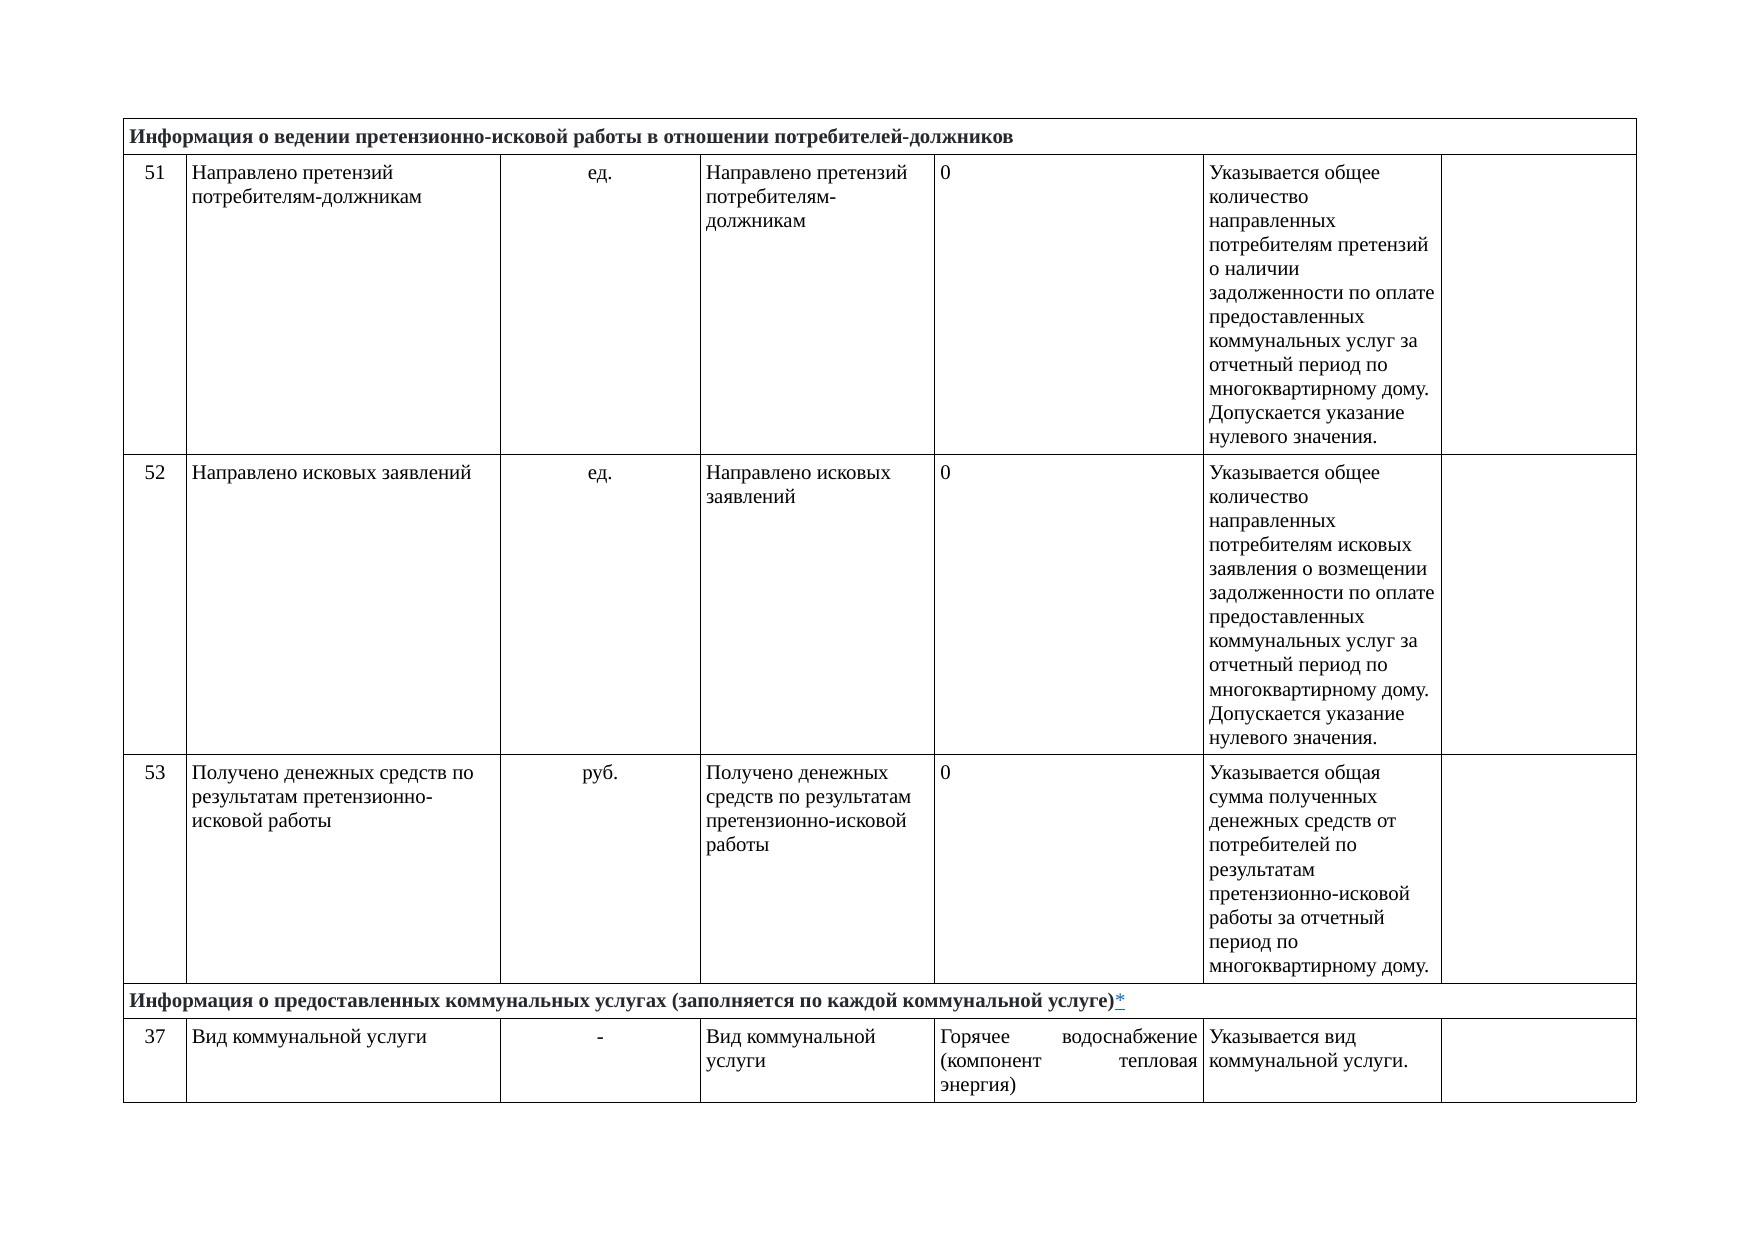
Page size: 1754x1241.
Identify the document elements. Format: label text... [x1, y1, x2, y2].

table_cell 52 [124, 455, 186, 754]
table_cell Информация о ведении претензионно-исковой работы в отношении потребителей-должников [124, 119, 1636, 154]
table_cell руб. [501, 755, 700, 982]
table_cell Указывается общее количество направленных потребителям исковых заявления о возмещении задолженности по оплате предоставленных коммунальных услуг за отчетный период по многоквартирному дому. Допускается указание нулевого значения. [1204, 455, 1441, 754]
table_cell 0 [935, 455, 1203, 754]
table_cell Указывается общее количество направленных потребителям претензий о наличии задолженности по оплате предоставленных коммунальных услуг за отчетный период по многоквартирному дому. Допускается указание нулевого значения. [1204, 155, 1441, 454]
table_cell 51 [124, 155, 186, 454]
table_cell Направлено претензий потребителям-должникам [187, 155, 500, 454]
table_cell Указывается вид коммунальной услуги. [1204, 1019, 1441, 1102]
table_cell Направлено претензий потребителям-должникам [701, 155, 934, 454]
table_cell [1442, 155, 1636, 454]
table_cell Направлено исковых заявлений [187, 455, 500, 754]
table_cell Получено денежных средств по результатам претензионно-исковой работы [701, 755, 934, 982]
table_cell [1442, 755, 1636, 982]
table_cell 37 [124, 1019, 186, 1102]
table_cell ед. [501, 155, 700, 454]
table_cell Указывается общая сумма полученных денежных средств от потребителей по результатам претензионно-исковой работы за отчетный период по многоквартирному дому. [1204, 755, 1441, 982]
table_cell Направлено исковых заявлений [701, 455, 934, 754]
table_cell ед. [501, 455, 700, 754]
table_cell [1442, 1019, 1636, 1102]
table_cell Вид коммунальной услуги [701, 1019, 934, 1102]
table_cell 53 [124, 755, 186, 982]
table_cell 0 [935, 155, 1203, 454]
table_cell 0 [935, 755, 1203, 982]
table_cell [1442, 455, 1636, 754]
table_cell Получено денежных средств по результатам претензионно-исковой работы [187, 755, 500, 982]
table_cell Горячее водоснабжение (компонент тепловая энергия) [935, 1019, 1203, 1102]
table_cell Информация о предоставленных коммунальных услугах (заполняется по каждой коммунальной услуге)* [124, 984, 1636, 1018]
table_cell Вид коммунальной услуги [187, 1019, 500, 1102]
table_cell - [501, 1019, 700, 1102]
